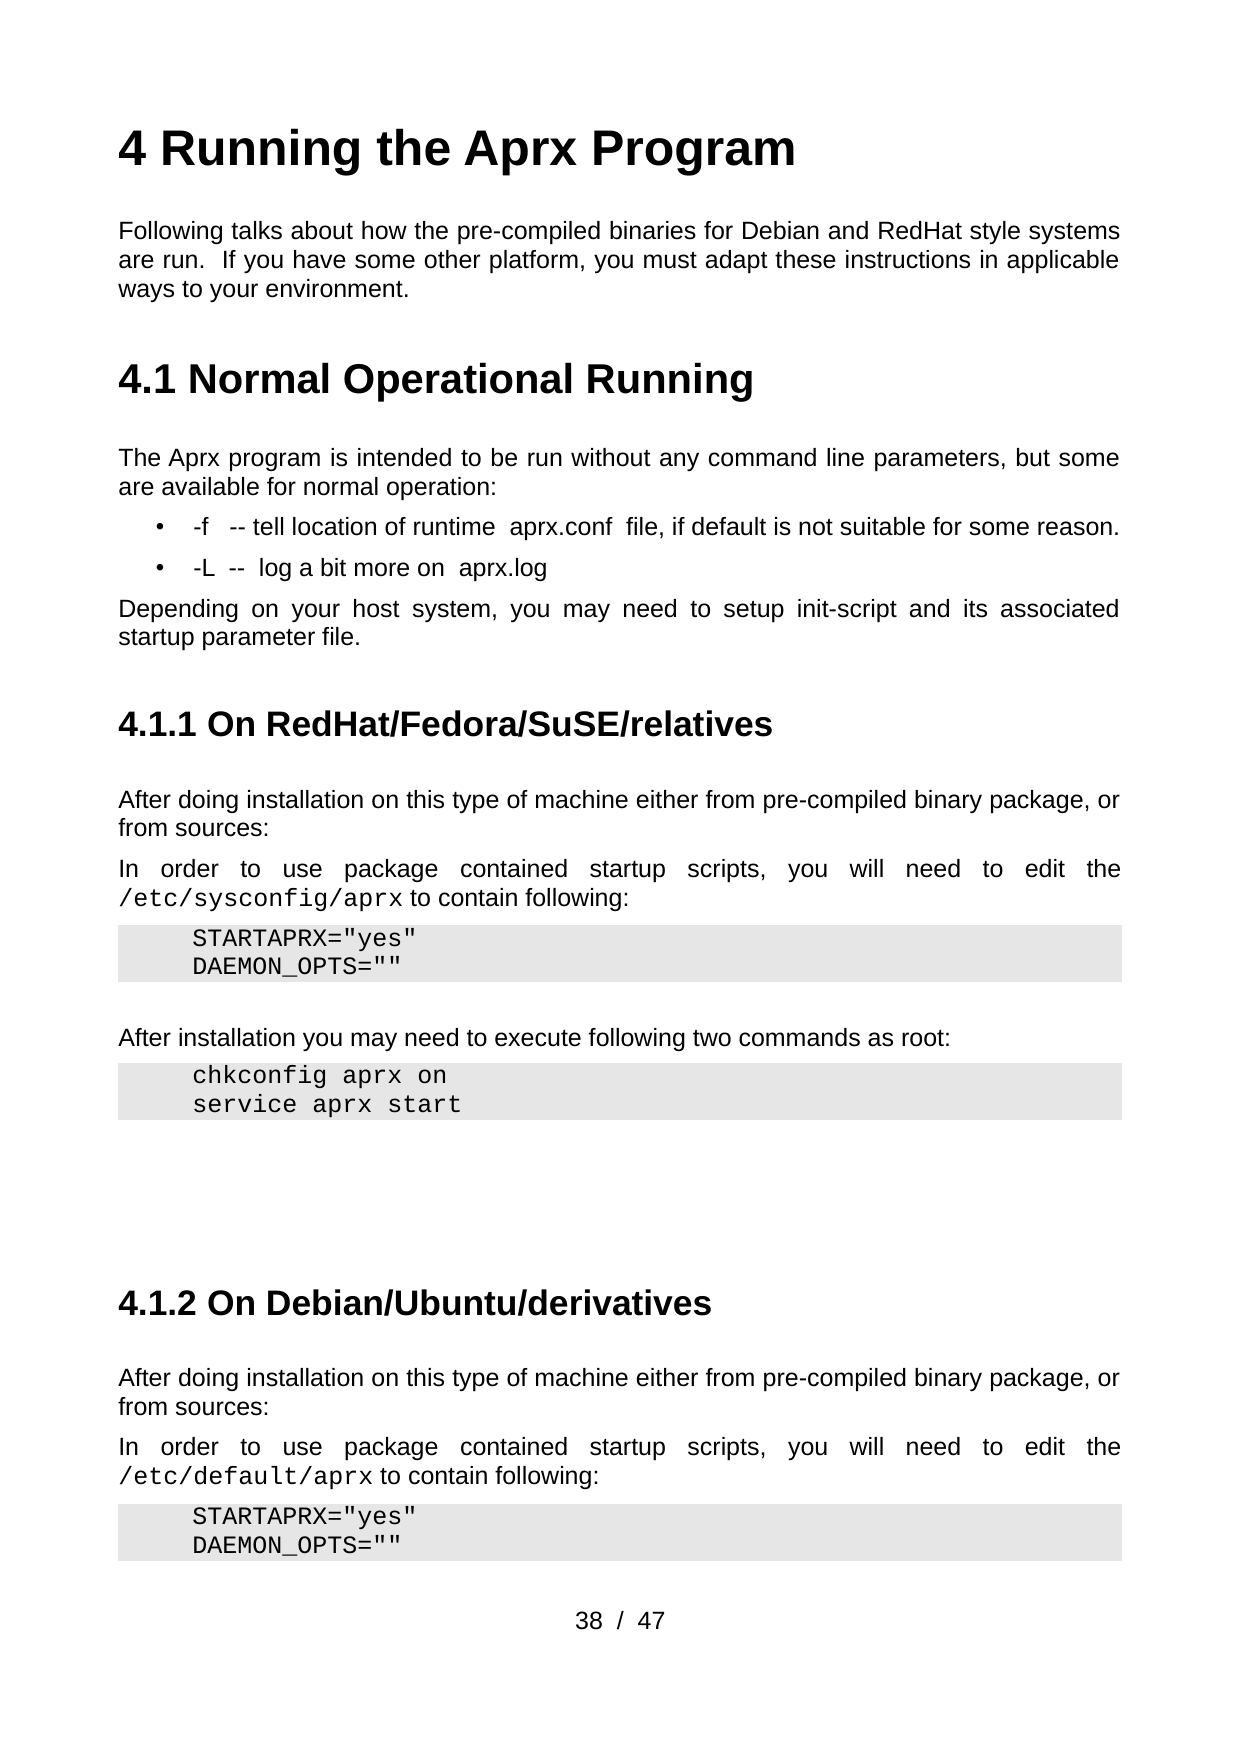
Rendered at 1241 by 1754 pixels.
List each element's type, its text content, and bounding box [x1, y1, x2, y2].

subtitle On RedHat/Fedora/SuSE/relatives [118, 703, 1122, 744]
text DAEMON_OPTS="" [118, 954, 1122, 982]
text Following talks about how the pre-compiled binaries for Debian and RedHat style systems are run. If you have some other platform, you must adapt these instructions in applicable ways to your environment. [118, 216, 1122, 302]
text STARTAPRX="yes" [118, 1504, 1122, 1532]
list -f -- tell location of runtime aprx.conf file, if default is not suitable for some reason. [156, 512, 1122, 541]
text DAEMON_OPTS="" [118, 1532, 1122, 1561]
text In order to use package contained startup scripts, you will need to edit the /etc/default/aprx to contain following: [118, 1432, 1122, 1492]
text service aprx start [118, 1091, 1122, 1120]
subtitle Running the Aprx Program [118, 118, 1122, 176]
text After doing installation on this type of machine either from pre-compiled binary package, or from sources: [118, 1363, 1122, 1421]
text In order to use package contained startup scripts, you will need to edit the /etc/sysconfig/aprx to contain following: [118, 854, 1122, 914]
text chkconfig aprx on [118, 1063, 1122, 1091]
subtitle On Debian/Ubuntu/derivatives [118, 1282, 1122, 1323]
text The Aprx program is intended to be run without any command line parameters, but some are available for normal operation: [118, 443, 1122, 501]
text After doing installation on this type of machine either from pre-compiled binary package, or from sources: [118, 785, 1122, 842]
subtitle Normal Operational Running [118, 355, 1122, 403]
text After installation you may need to execute following two commands as root: [118, 1023, 1122, 1051]
list -L -- log a bit more on aprx.log [156, 553, 1122, 582]
text Depending on your host system, you may need to setup init-script and its associated startup parameter file. [118, 594, 1122, 651]
text STARTAPRX="yes" [118, 925, 1122, 954]
